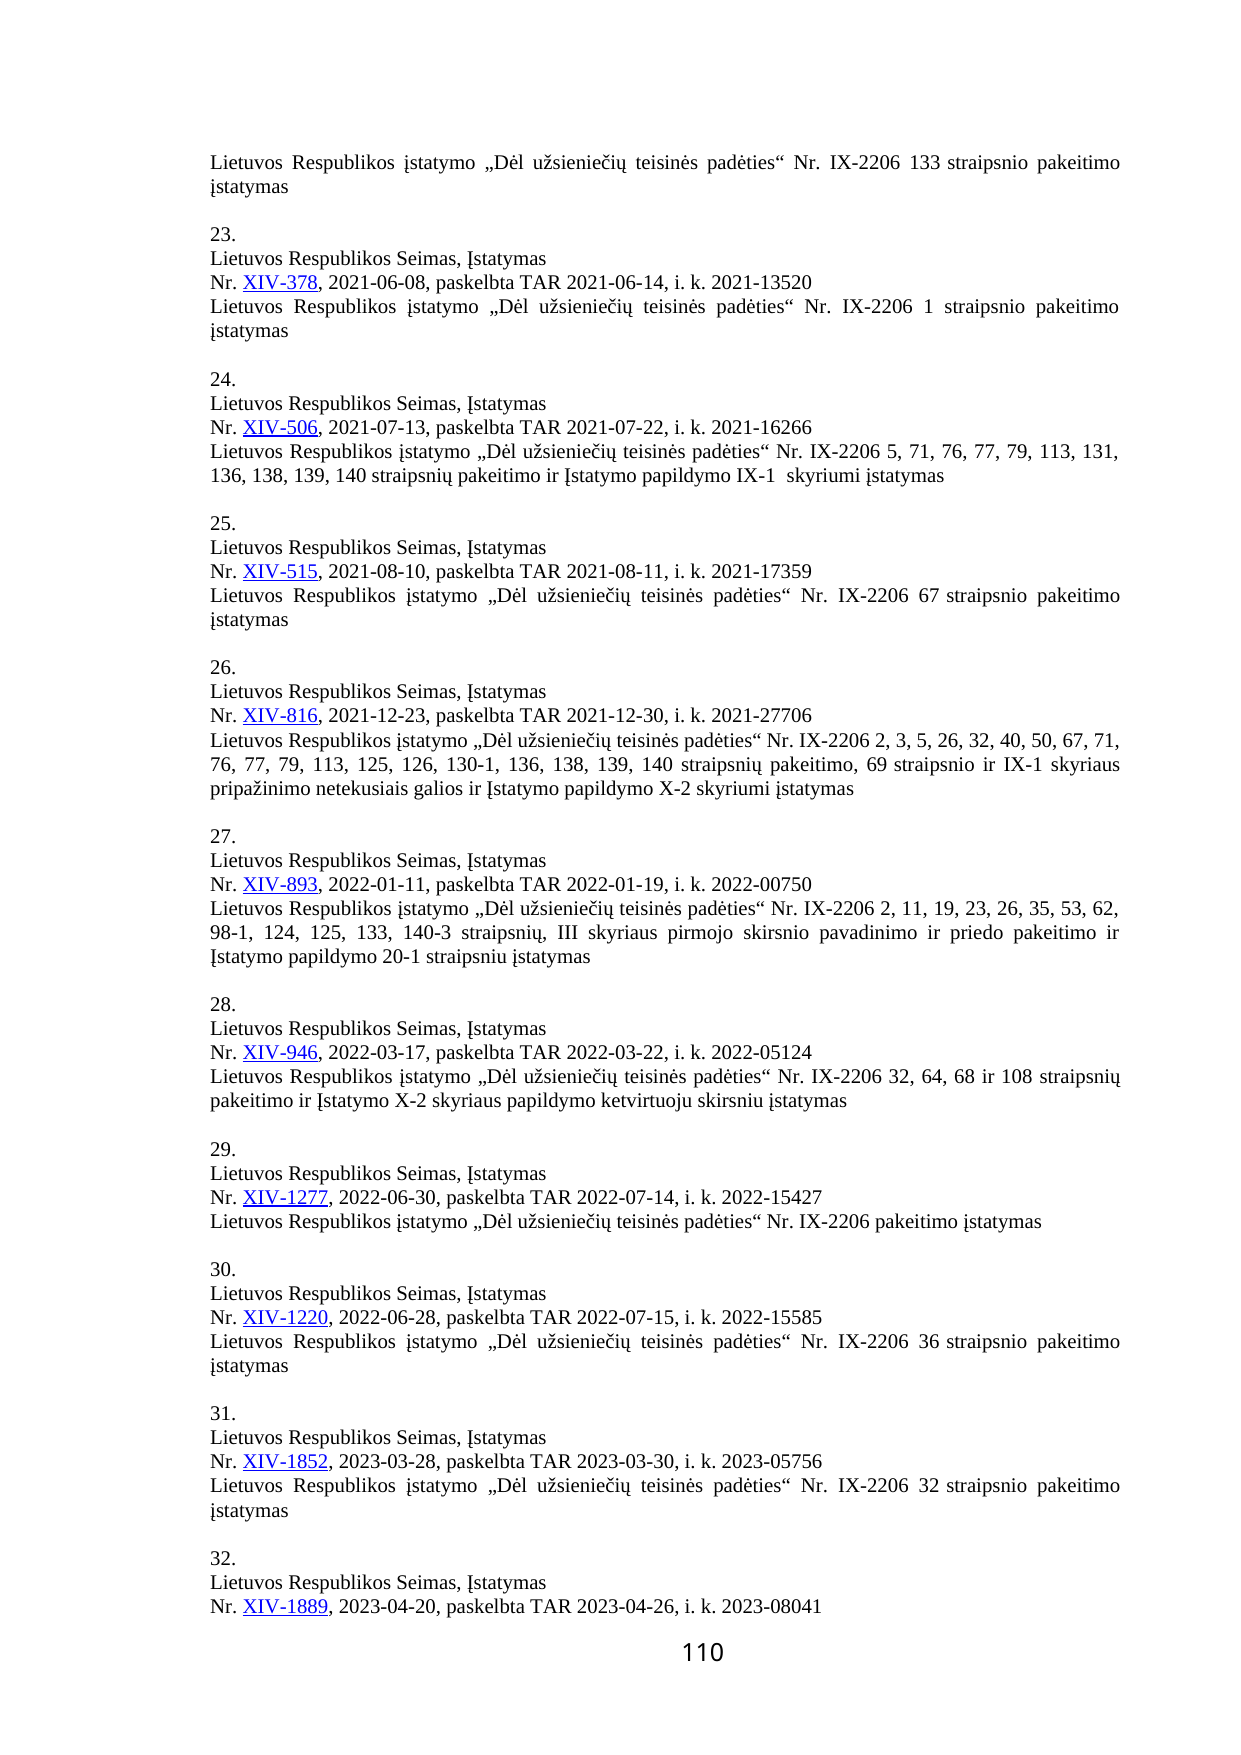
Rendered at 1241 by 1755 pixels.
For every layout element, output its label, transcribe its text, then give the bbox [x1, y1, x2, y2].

text Nr. XIV-816, 2021-12-23, paskelbta TAR 2021-12-30, i. k. 2021-27706 [210, 703, 1120, 727]
text 25. [210, 511, 1120, 535]
text Nr. XIV-1220, 2022-06-28, paskelbta TAR 2022-07-15, i. k. 2022-15585 [210, 1305, 1120, 1329]
text 28. [210, 992, 1120, 1016]
text Nr. XIV-1852, 2023-03-28, paskelbta TAR 2023-03-30, i. k. 2023-05756 [210, 1449, 1120, 1473]
text Lietuvos Respublikos įstatymo „Dėl užsieniečių teisinės padėties“ Nr. IX-2206 pakeitimo įstatymas [210, 1209, 1120, 1233]
text Lietuvos Respublikos Seimas, Įstatymas [210, 1425, 1120, 1449]
text 32. [210, 1546, 1120, 1570]
text Lietuvos Respublikos Seimas, Įstatymas [210, 1161, 1120, 1185]
text Lietuvos Respublikos Seimas, Įstatymas [210, 535, 1120, 559]
text 30. [210, 1257, 1120, 1281]
text Lietuvos Respublikos įstatymo „Dėl užsieniečių teisinės padėties“ Nr. IX-2206 32, 64, 68 ir 108 straipsnių pakeitimo ir Įstatymo X-2 skyriaus papildymo ketvirtuoju skirsniu įstatymas [210, 1064, 1120, 1112]
text Nr. XIV-378, 2021-06-08, paskelbta TAR 2021-06-14, i. k. 2021-13520 [210, 270, 1120, 294]
text Lietuvos Respublikos Seimas, Įstatymas [210, 848, 1120, 872]
text Nr. XIV-1889, 2023-04-20, paskelbta TAR 2023-04-26, i. k. 2023-08041 [210, 1594, 1120, 1618]
text Nr. XIV-946, 2022-03-17, paskelbta TAR 2022-03-22, i. k. 2022-05124 [210, 1040, 1120, 1064]
text Lietuvos Respublikos įstatymo „Dėl užsieniečių teisinės padėties“ Nr. IX-2206 32 straipsnio pakeitimo įstatymas [210, 1473, 1120, 1522]
text 27. [210, 824, 1120, 848]
text Lietuvos Respublikos įstatymo „Dėl užsieniečių teisinės padėties“ Nr. IX-2206 1 straipsnio pakeitimo įstatymas [210, 294, 1120, 342]
text Nr. XIV-893, 2022-01-11, paskelbta TAR 2022-01-19, i. k. 2022-00750 [210, 872, 1120, 896]
text Lietuvos Respublikos įstatymo „Dėl užsieniečių teisinės padėties“ Nr. IX-2206 67 straipsnio pakeitimo įstatymas [210, 583, 1120, 631]
text Lietuvos Respublikos Seimas, Įstatymas [210, 1281, 1120, 1305]
text 26. [210, 655, 1120, 679]
text Lietuvos Respublikos įstatymo „Dėl užsieniečių teisinės padėties“ Nr. IX-2206 5, 71, 76, 77, 79, 113, 131, 136, 138, 139, 140 straipsnių pakeitimo ir Įstatymo papildymo IX-1 skyriumi įstatymas [210, 439, 1120, 487]
text 24. [210, 367, 1120, 391]
text Nr. XIV-1277, 2022-06-30, paskelbta TAR 2022-07-14, i. k. 2022-15427 [210, 1185, 1120, 1209]
text Lietuvos Respublikos Seimas, Įstatymas [210, 1570, 1120, 1594]
text Nr. XIV-506, 2021-07-13, paskelbta TAR 2021-07-22, i. k. 2021-16266 [210, 415, 1120, 439]
text Lietuvos Respublikos Seimas, Įstatymas [210, 679, 1120, 703]
text 31. [210, 1401, 1120, 1425]
text Lietuvos Respublikos Seimas, Įstatymas [210, 1016, 1120, 1040]
text Lietuvos Respublikos įstatymo „Dėl užsieniečių teisinės padėties“ Nr. IX-2206 2, 11, 19, 23, 26, 35, 53, 62, 98-1, 124, 125, 133, 140-3 straipsnių, III skyriaus pirmojo skirsnio pavadinimo ir priedo pakeitimo ir Įstatymo papildymo 20-1 straipsniu įstatymas [210, 896, 1120, 968]
text 23. [210, 222, 1120, 246]
text 29. [210, 1137, 1120, 1161]
text Nr. XIV-515, 2021-08-10, paskelbta TAR 2021-08-11, i. k. 2021-17359 [210, 559, 1120, 583]
text Lietuvos Respublikos įstatymo „Dėl užsieniečių teisinės padėties“ Nr. IX-2206 36 straipsnio pakeitimo įstatymas [210, 1329, 1120, 1377]
text Lietuvos Respublikos Seimas, Įstatymas [210, 246, 1120, 270]
text Lietuvos Respublikos Seimas, Įstatymas [210, 391, 1120, 415]
text Lietuvos Respublikos įstatymo „Dėl užsieniečių teisinės padėties“ Nr. IX-2206 133 straipsnio pakeitimo įstatymas [210, 150, 1120, 198]
text Lietuvos Respublikos įstatymo „Dėl užsieniečių teisinės padėties“ Nr. IX-2206 2, 3, 5, 26, 32, 40, 50, 67, 71, 76, 77, 79, 113, 125, 126, 130-1, 136, 138, 139, 140 straipsnių pakeitimo, 69 straipsnio ir IX-1 skyriaus pripažinimo netekusiais galios ir Įstatymo papildymo X-2 skyriumi įstatymas [210, 727, 1120, 800]
